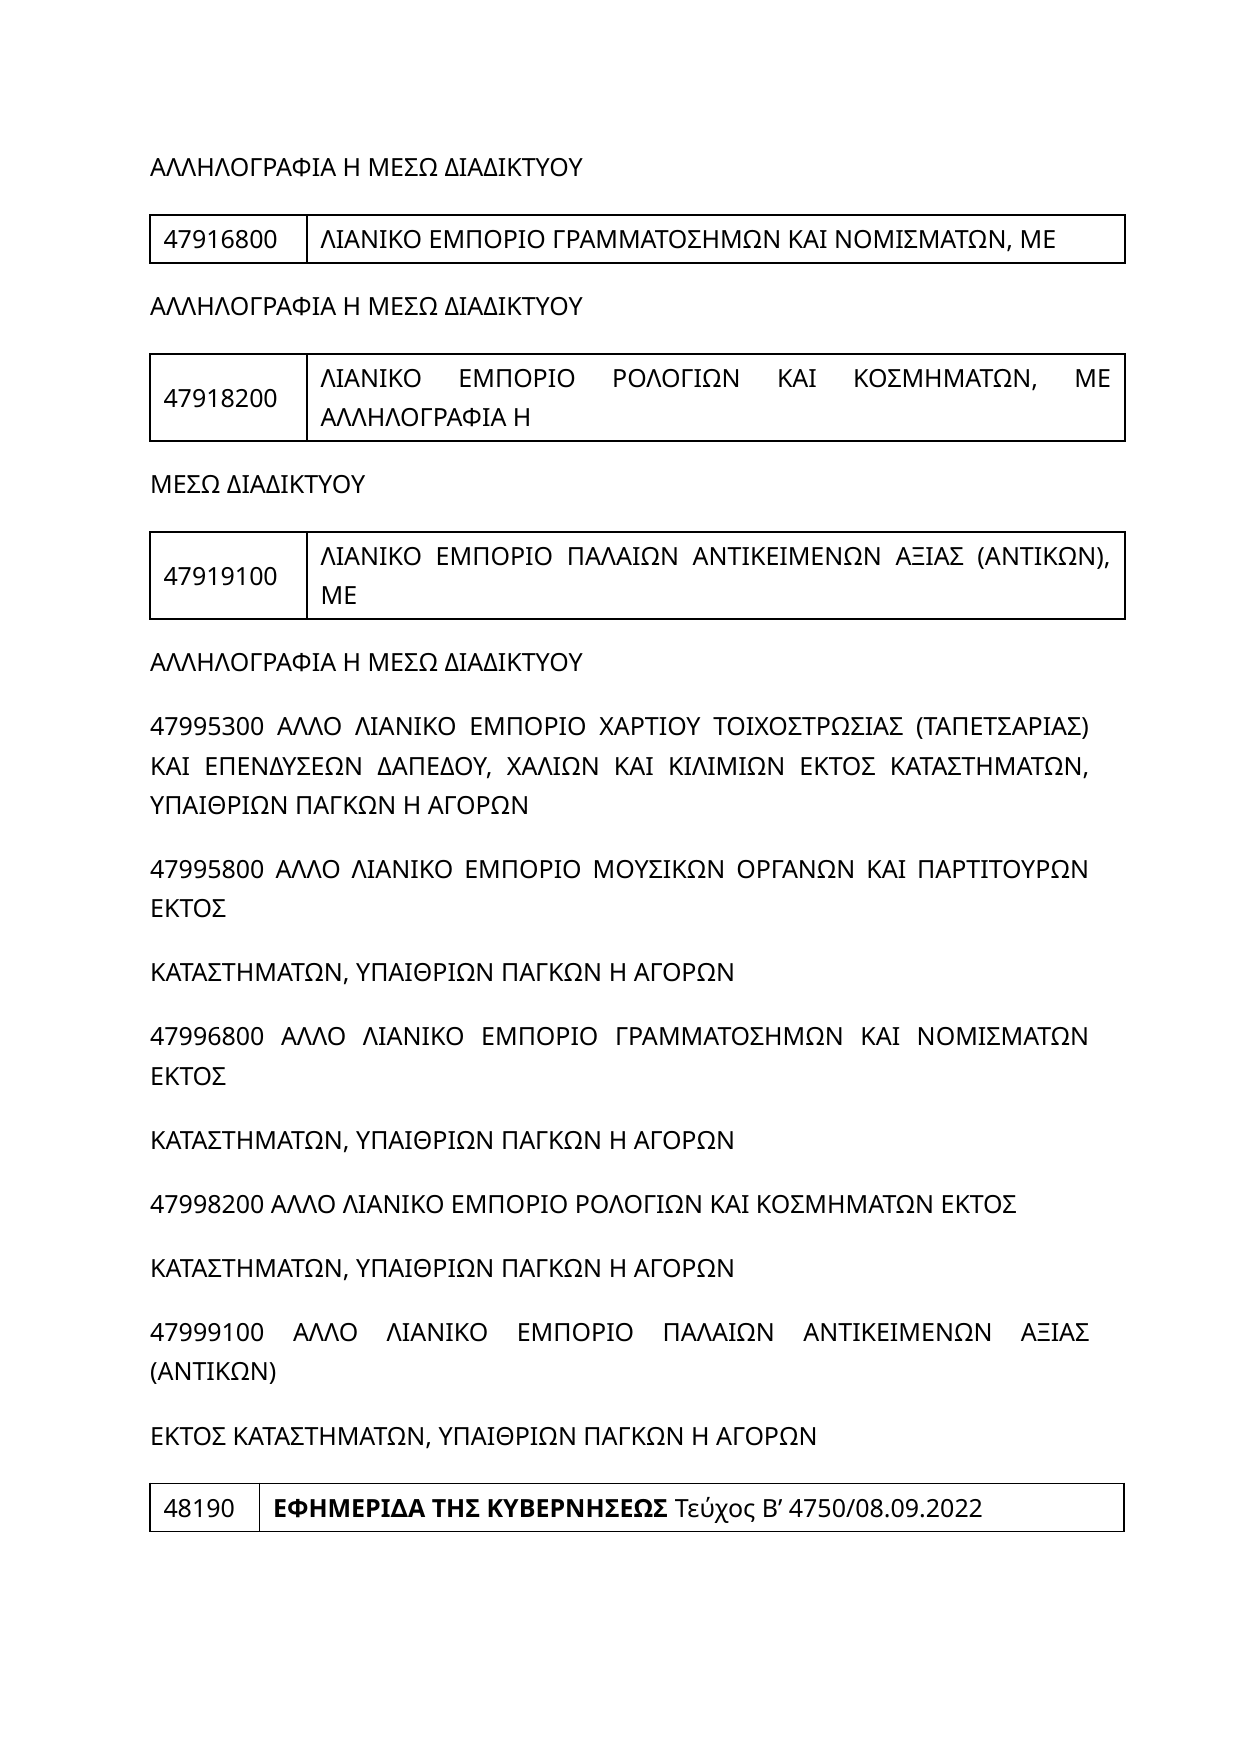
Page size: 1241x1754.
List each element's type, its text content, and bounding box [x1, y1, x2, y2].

text 47995300 ΑΛΛΟ ΛΙΑΝΙΚΟ ΕΜΠΟΡΙΟ ΧΑΡΤΙΟΥ ΤΟΙΧΟΣΤΡΩΣΙΑΣ (ΤΑΠΕΤΣΑΡΙΑΣ) ΚΑΙ ΕΠΕΝΔΥΣΕΩΝ ΔΑΠΕΔΟΥ, ΧΑΛΙΩΝ ΚΑΙ ΚΙΛΙΜΙΩΝ ΕΚΤΟΣ ΚΑΤΑΣΤΗΜΑΤΩΝ, ΥΠΑΙΘΡΙΩΝ ΠΑΓΚΩΝ Η ΑΓΟΡΩΝ [150, 709, 1090, 821]
table_header 47919100 [151, 533, 306, 618]
table_header ΛΙΑΝΙΚΟ ΕΜΠΟΡΙΟ ΠΑΛΑΙΩΝ ΑΝΤΙΚΕΙΜΕΝΩΝ ΑΞΙΑΣ (ΑΝΤΙΚΩΝ), ΜΕ [308, 533, 1124, 618]
text ΕΚΤΟΣ ΚΑΤΑΣΤΗΜΑΤΩΝ, ΥΠΑΙΘΡΙΩΝ ΠΑΓΚΩΝ Η ΑΓΟΡΩΝ [150, 1418, 1090, 1452]
table_header ΛΙΑΝΙΚΟ ΕΜΠΟΡΙΟ ΓΡΑΜΜΑΤΟΣΗΜΩΝ ΚΑΙ ΝΟΜΙΣΜΑΤΩΝ, ΜΕ [308, 216, 1124, 262]
text ΚΑΤΑΣΤΗΜΑΤΩΝ, ΥΠΑΙΘΡΙΩΝ ΠΑΓΚΩΝ Η ΑΓΟΡΩΝ [150, 1122, 1090, 1156]
text ΚΑΤΑΣΤΗΜΑΤΩΝ, ΥΠΑΙΘΡΙΩΝ ΠΑΓΚΩΝ Η ΑΓΟΡΩΝ [150, 1251, 1090, 1285]
table_header ΕΦΗΜΕΡΙ∆Α TΗΣ ΚΥΒΕΡΝΗΣΕΩΣ Τεύχος B’ 4750/08.09.2022 [260, 1484, 1123, 1531]
table_header ΛΙΑΝΙΚΟ ΕΜΠΟΡΙΟ ΡΟΛΟΓΙΩΝ ΚΑΙ ΚΟΣΜΗΜΑΤΩΝ, ΜΕ ΑΛΛΗΛΟΓΡΑΦΙΑ Η [308, 355, 1124, 440]
table_header 47916800 [151, 216, 306, 262]
text 47995800 ΑΛΛΟ ΛΙΑΝΙΚΟ ΕΜΠΟΡΙΟ ΜΟΥΣΙΚΩΝ ΟΡΓΑΝΩΝ ΚΑΙ ΠΑΡΤΙΤΟΥΡΩΝ ΕΚΤΟΣ [150, 852, 1090, 925]
text ΑΛΛΗΛΟΓΡΑΦΙΑ Η ΜΕΣΩ ΔΙΑΔΙΚΤΥΟΥ [150, 150, 1090, 184]
text ΜΕΣΩ ΔΙΑΔΙΚΤΥΟΥ [150, 467, 1090, 501]
table_header 47918200 [151, 355, 306, 440]
text 47999100 ΑΛΛΟ ΛΙΑΝΙΚΟ ΕΜΠΟΡΙΟ ΠΑΛΑΙΩΝ ΑΝΤΙΚΕΙΜΕΝΩΝ ΑΞΙΑΣ (ΑΝΤΙΚΩΝ) [150, 1315, 1090, 1388]
text ΚΑΤΑΣΤΗΜΑΤΩΝ, ΥΠΑΙΘΡΙΩΝ ΠΑΓΚΩΝ Η ΑΓΟΡΩΝ [150, 955, 1090, 989]
text ΑΛΛΗΛΟΓΡΑΦΙΑ Η ΜΕΣΩ ΔΙΑΔΙΚΤΥΟΥ [150, 289, 1090, 323]
text 47996800 ΑΛΛΟ ΛΙΑΝΙΚΟ ΕΜΠΟΡΙΟ ΓΡΑΜΜΑΤΟΣΗΜΩΝ ΚΑΙ ΝΟΜΙΣΜΑΤΩΝ ΕΚΤΟΣ [150, 1019, 1090, 1092]
text ΑΛΛΗΛΟΓΡΑΦΙΑ Η ΜΕΣΩ ΔΙΑΔΙΚΤΥΟΥ [150, 645, 1090, 679]
text 47998200 ΑΛΛΟ ΛΙΑΝΙΚΟ ΕΜΠΟΡΙΟ ΡΟΛΟΓΙΩΝ ΚΑΙ ΚΟΣΜΗΜΑΤΩΝ ΕΚΤΟΣ [150, 1187, 1090, 1221]
table_header 48190 [151, 1484, 259, 1531]
